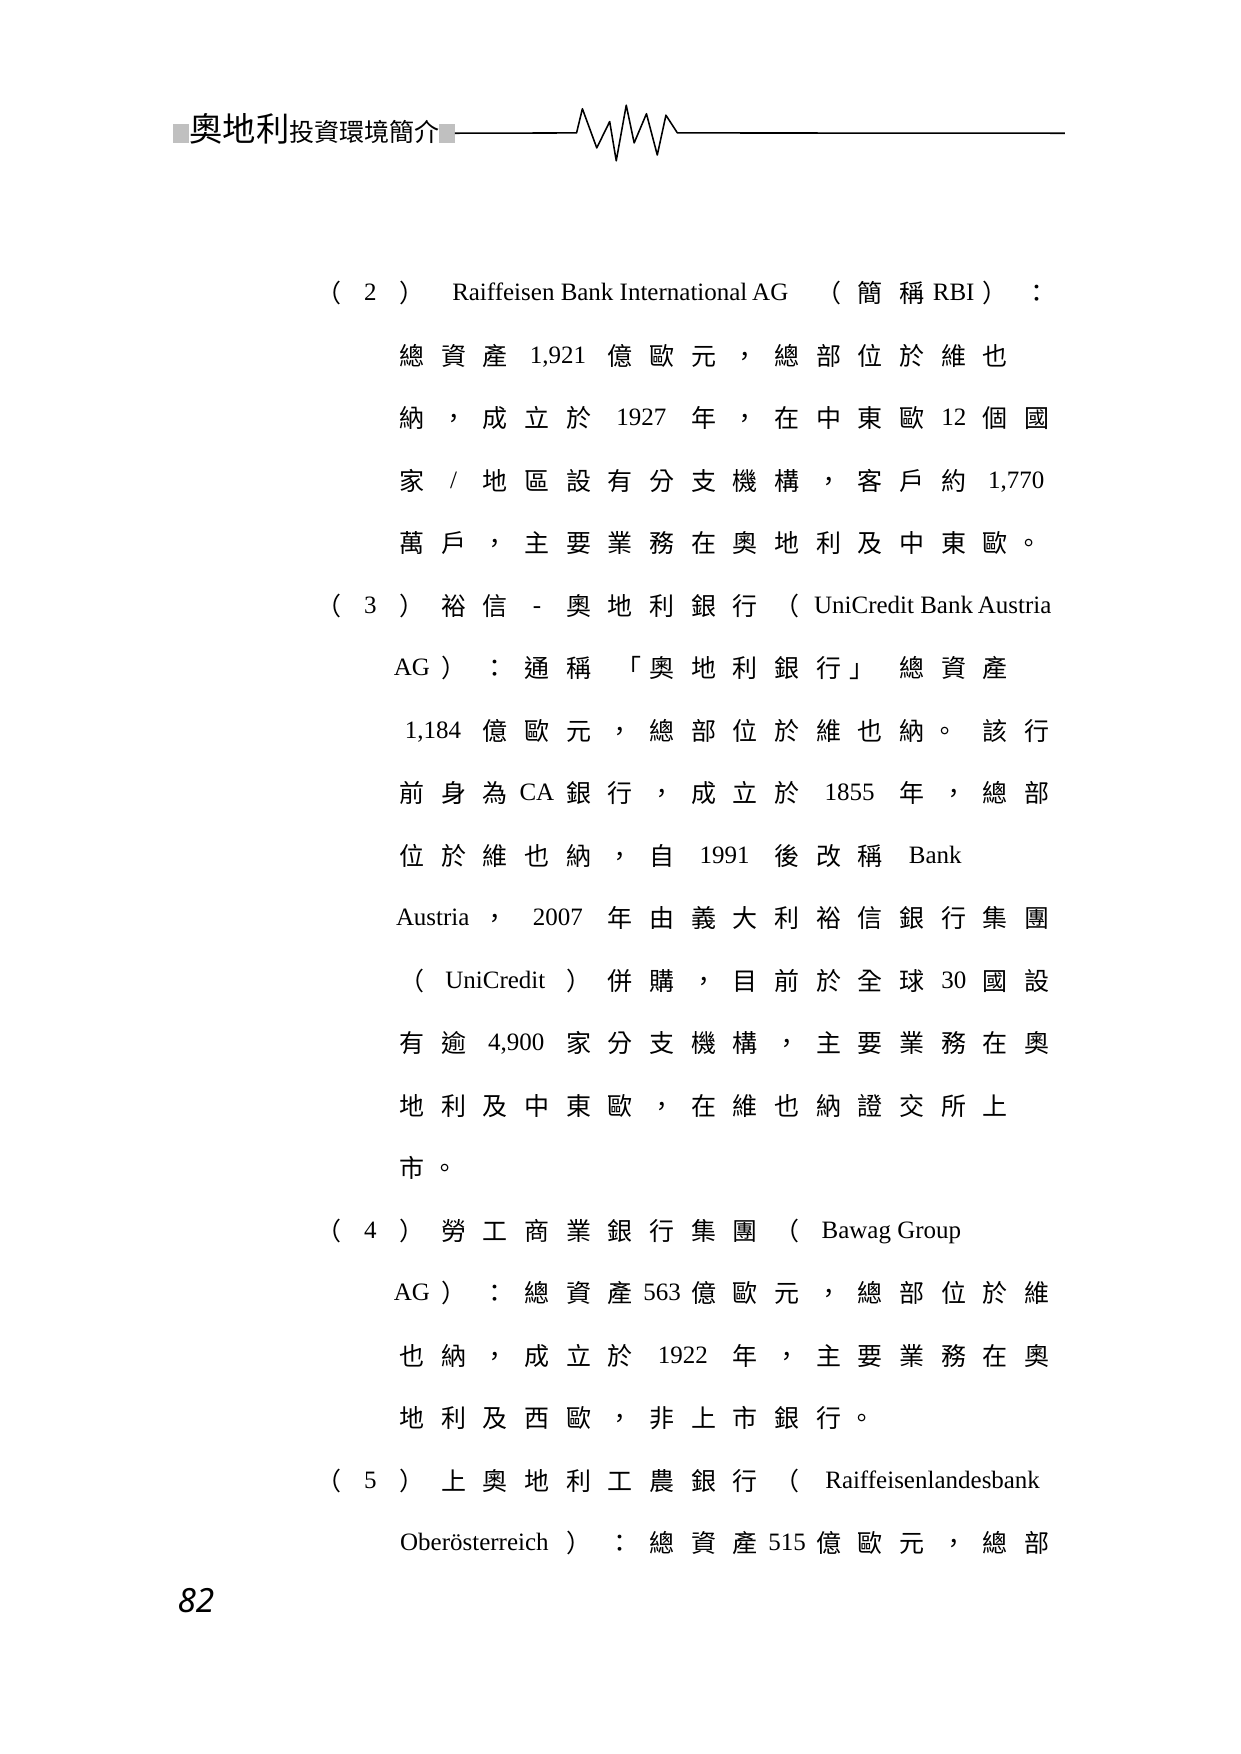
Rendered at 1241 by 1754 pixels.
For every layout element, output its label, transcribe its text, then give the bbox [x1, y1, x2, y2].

text （2）Raiffeisen Bank International AG（簡稱RBI）：總資產1,921億歐元，總部位於維也納，成立於1927年，在中東歐12個國家/地區設有分支機構，客戶約1,770萬戶，主要業務在奧地利及中東歐。 [306, 250, 1058, 563]
text （3）裕信-奧地利銀行（UniCredit Bank Austria AG）：通稱「奧地利銀行」總資產1,184億歐元，總部位於維也納。該行前身為CA銀行，成立於1855年，總部位於維也納，自1991後改稱Bank Austria，2007年由義大利裕信銀行集團（UniCredit）併購，目前於全球30國設有逾4,900家分支機構，主要業務在奧地利及中東歐，在維也納證交所上市。 [306, 563, 1058, 1188]
text （4）勞工商業銀行集團（Bawag Group AG）：總資產563億歐元，總部位於維也納，成立於1922年，主要業務在奧地利及西歐，非上市銀行。 [306, 1188, 1058, 1438]
text （5）上奧地利工農銀行（Raiffeisenlandesbank Oberösterreich）：總資產515億歐元，總部 [306, 1438, 1058, 1563]
